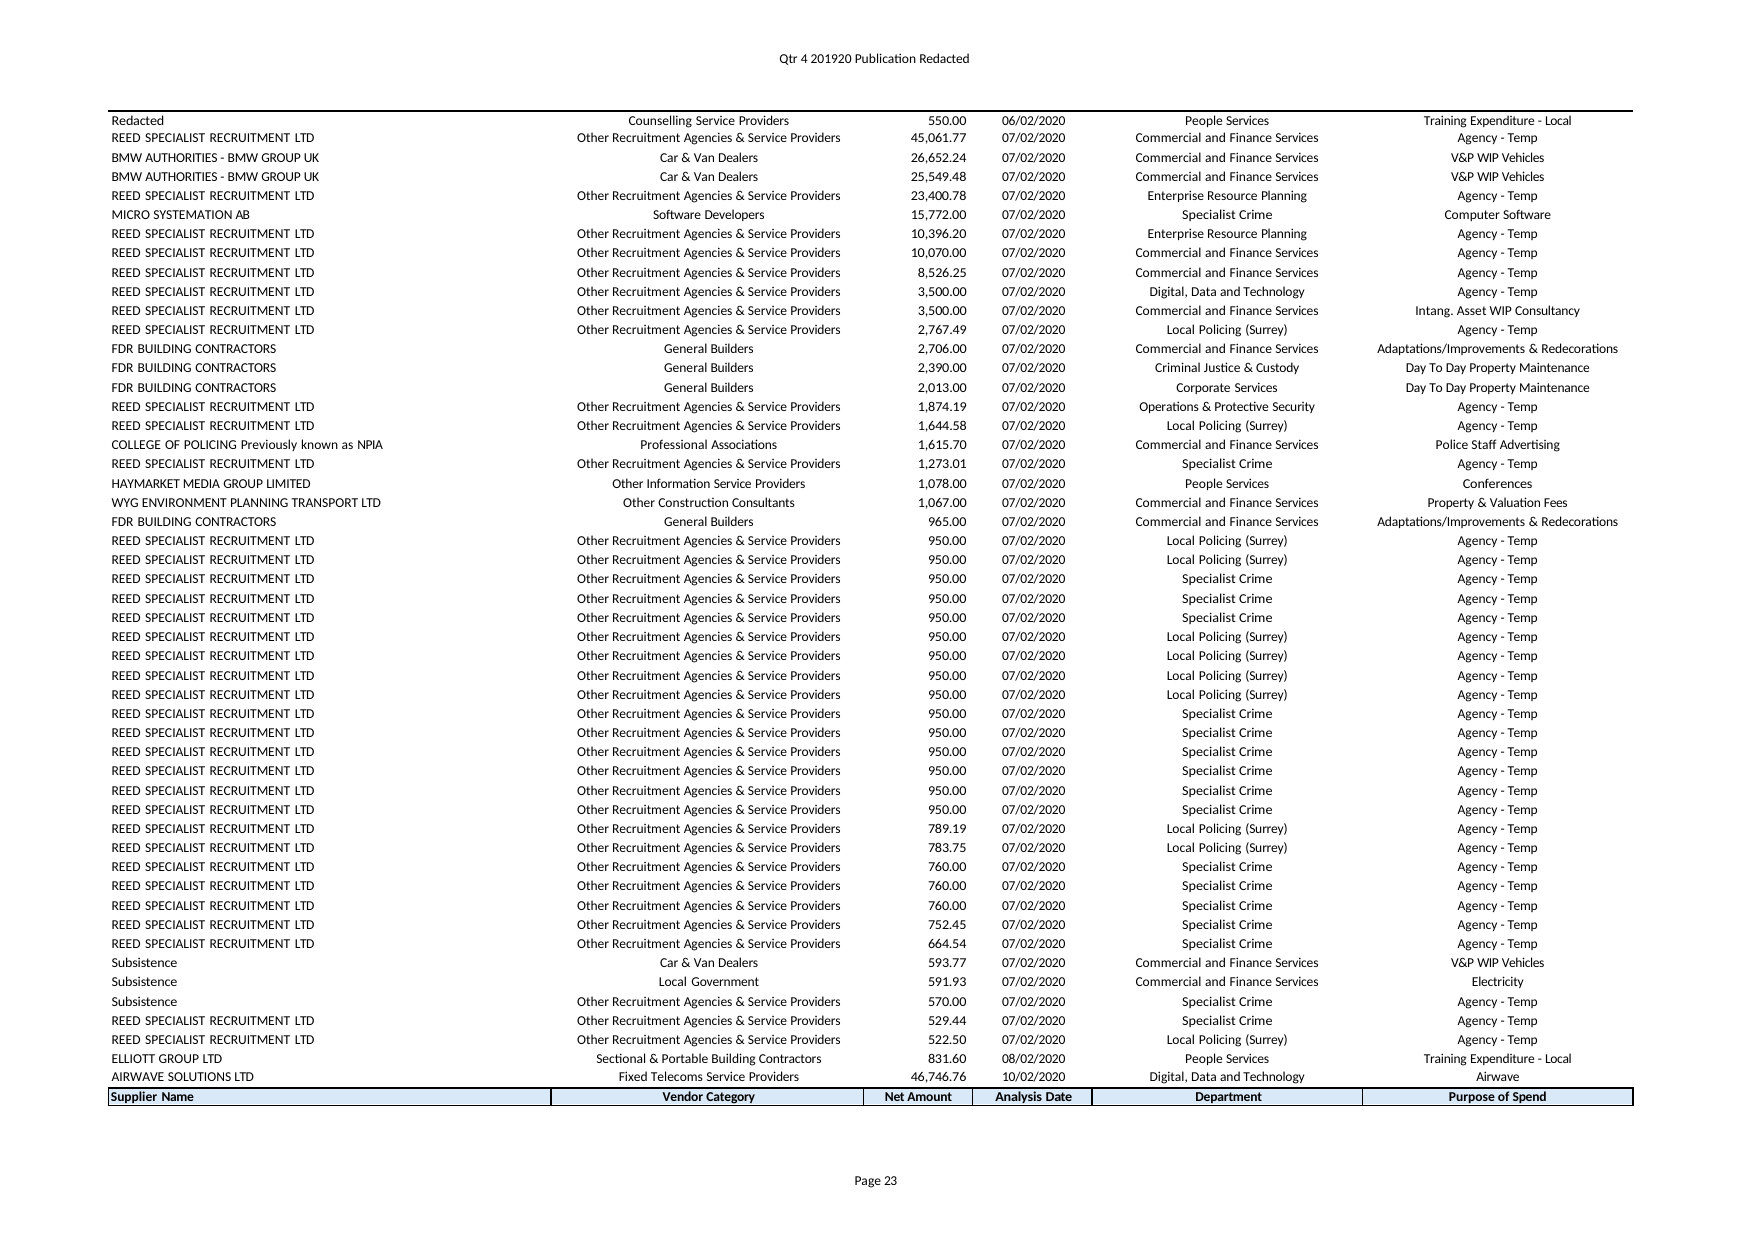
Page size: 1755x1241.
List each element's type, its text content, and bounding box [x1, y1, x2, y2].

table_cell 07/02/2020 [973, 705, 1092, 724]
table_cell Agency - Temp [1363, 743, 1633, 762]
table_cell 07/02/2020 [973, 743, 1092, 762]
table_cell Local Policing (Surrey) [1092, 628, 1362, 647]
table_cell 752.45 [864, 915, 973, 934]
table_cell Other Recruitment Agencies & Service Providers [551, 743, 863, 762]
table_cell 07/02/2020 [973, 532, 1092, 551]
table_cell Other Information Service Providers [551, 474, 863, 493]
table_cell REED SPECIALIST RECRUITMENT LTD [108, 896, 551, 915]
table_cell REED SPECIALIST RECRUITMENT LTD [108, 915, 551, 934]
table_cell 10,396.20 [864, 225, 973, 244]
table_cell Operations & Protective Security [1092, 398, 1362, 417]
table_cell Agency - Temp [1363, 244, 1633, 263]
table_header Purpose of Spend [1363, 1089, 1632, 1104]
table_cell Other Recruitment Agencies & Service Providers [551, 263, 863, 282]
table_cell 06/02/2020 [973, 112, 1092, 129]
table_cell Specialist Crime [1092, 762, 1362, 781]
table_cell Commercial and Finance Services [1092, 513, 1362, 532]
table_cell REED SPECIALIST RECRUITMENT LTD [108, 263, 551, 282]
table_cell 07/02/2020 [973, 609, 1092, 628]
table_cell Agency - Temp [1363, 1031, 1633, 1050]
table_cell REED SPECIALIST RECRUITMENT LTD [108, 1031, 551, 1050]
table_cell HAYMARKET MEDIA GROUP LIMITED [108, 474, 551, 493]
table_cell Other Recruitment Agencies & Service Providers [551, 321, 863, 340]
table_cell Professional Associations [551, 436, 863, 455]
table_cell Local Policing (Surrey) [1092, 532, 1362, 551]
table_cell REED SPECIALIST RECRUITMENT LTD [108, 589, 551, 608]
table_cell 45,061.77 [864, 129, 973, 148]
table_cell Other Recruitment Agencies & Service Providers [551, 800, 863, 819]
table_cell REED SPECIALIST RECRUITMENT LTD [108, 609, 551, 628]
table_cell 07/02/2020 [973, 321, 1092, 340]
table_cell AIRWAVE SOLUTIONS LTD [108, 1069, 551, 1087]
table_cell REED SPECIALIST RECRUITMENT LTD [108, 283, 551, 302]
table_cell Subsistence [108, 954, 551, 973]
table_cell REED SPECIALIST RECRUITMENT LTD [108, 877, 551, 896]
table_cell REED SPECIALIST RECRUITMENT LTD [108, 321, 551, 340]
table_cell Agency - Temp [1363, 321, 1633, 340]
table_cell General Builders [551, 359, 863, 378]
table_cell Other Recruitment Agencies & Service Providers [551, 915, 863, 934]
table_header Analysis Date [973, 1089, 1091, 1104]
table_cell Agency - Temp [1363, 877, 1633, 896]
table_cell Airwave [1363, 1069, 1633, 1087]
table_cell Commercial and Finance Services [1092, 973, 1362, 992]
table_cell Car & Van Dealers [551, 168, 863, 187]
table_cell Other Recruitment Agencies & Service Providers [551, 589, 863, 608]
table_cell 950.00 [864, 551, 973, 570]
table_cell Other Recruitment Agencies & Service Providers [551, 858, 863, 877]
table_cell REED SPECIALIST RECRUITMENT LTD [108, 685, 551, 704]
table_cell 07/02/2020 [973, 398, 1092, 417]
table_cell Enterprise Resource Planning [1092, 187, 1362, 206]
table_cell Commercial and Finance Services [1092, 168, 1362, 187]
table_cell Agency - Temp [1363, 551, 1633, 570]
table_cell 950.00 [864, 724, 973, 743]
table_cell 8,526.25 [864, 263, 973, 282]
table_cell 950.00 [864, 647, 973, 666]
table_cell Specialist Crime [1092, 570, 1362, 589]
table_cell Adaptations/Improvements & Redecorations [1363, 513, 1633, 532]
table_cell Local Policing (Surrey) [1092, 685, 1362, 704]
table_cell REED SPECIALIST RECRUITMENT LTD [108, 1011, 551, 1031]
table_cell REED SPECIALIST RECRUITMENT LTD [108, 628, 551, 647]
table_cell Other Recruitment Agencies & Service Providers [551, 839, 863, 858]
table_cell Other Recruitment Agencies & Service Providers [551, 877, 863, 896]
table_cell 965.00 [864, 513, 973, 532]
table_cell REED SPECIALIST RECRUITMENT LTD [108, 781, 551, 800]
table_cell BMW AUTHORITIES - BMW GROUP UK [108, 168, 551, 187]
table_cell REED SPECIALIST RECRUITMENT LTD [108, 800, 551, 819]
table_cell Other Recruitment Agencies & Service Providers [551, 129, 863, 148]
table_cell Specialist Crime [1092, 1011, 1362, 1031]
table_cell FDR BUILDING CONTRACTORS [108, 378, 551, 397]
table_cell 522.50 [864, 1031, 973, 1050]
table_cell Counselling Service Providers [551, 112, 863, 129]
table_header Net Amount [864, 1089, 972, 1104]
table_cell 07/02/2020 [973, 513, 1092, 532]
table_cell Agency - Temp [1363, 896, 1633, 915]
table_cell 07/02/2020 [973, 244, 1092, 263]
table_cell REED SPECIALIST RECRUITMENT LTD [108, 743, 551, 762]
table_cell REED SPECIALIST RECRUITMENT LTD [108, 647, 551, 666]
table_cell Local Policing (Surrey) [1092, 666, 1362, 685]
table_cell REED SPECIALIST RECRUITMENT LTD [108, 570, 551, 589]
table_cell 550.00 [864, 112, 973, 129]
table_cell Agency - Temp [1363, 666, 1633, 685]
table_cell Agency - Temp [1363, 225, 1633, 244]
table_cell 783.75 [864, 839, 973, 858]
table_cell 07/02/2020 [973, 666, 1092, 685]
table_cell 07/02/2020 [973, 781, 1092, 800]
table_cell 3,500.00 [864, 283, 973, 302]
table_cell 07/02/2020 [973, 148, 1092, 167]
table_cell 07/02/2020 [973, 340, 1092, 359]
table_cell Commercial and Finance Services [1092, 244, 1362, 263]
table_cell Agency - Temp [1363, 800, 1633, 819]
table_cell FDR BUILDING CONTRACTORS [108, 513, 551, 532]
table_cell REED SPECIALIST RECRUITMENT LTD [108, 225, 551, 244]
table_cell Training Expenditure - Local [1363, 112, 1633, 129]
table_cell MICRO SYSTEMATION AB [108, 206, 551, 225]
table_cell 950.00 [864, 589, 973, 608]
table_cell Conferences [1363, 474, 1633, 493]
table_cell Specialist Crime [1092, 743, 1362, 762]
table_cell Agency - Temp [1363, 628, 1633, 647]
table_cell Other Recruitment Agencies & Service Providers [551, 762, 863, 781]
table_cell 07/02/2020 [973, 206, 1092, 225]
table_cell V&P WIP Vehicles [1363, 954, 1633, 973]
table_cell Other Recruitment Agencies & Service Providers [551, 1011, 863, 1031]
table_cell Specialist Crime [1092, 609, 1362, 628]
table_cell 07/02/2020 [973, 570, 1092, 589]
table_cell Software Developers [551, 206, 863, 225]
table_cell REED SPECIALIST RECRUITMENT LTD [108, 839, 551, 858]
table_cell 07/02/2020 [973, 973, 1092, 992]
table_cell 3,500.00 [864, 302, 973, 321]
table_cell COLLEGE OF POLICING Previously known as NPIA [108, 436, 551, 455]
table_cell Local Policing (Surrey) [1092, 839, 1362, 858]
table_cell Agency - Temp [1363, 705, 1633, 724]
table_cell V&P WIP Vehicles [1363, 168, 1633, 187]
table_cell Other Recruitment Agencies & Service Providers [551, 647, 863, 666]
table_cell Commercial and Finance Services [1092, 302, 1362, 321]
table_cell 07/02/2020 [973, 858, 1092, 877]
table_cell 07/02/2020 [973, 436, 1092, 455]
table_cell 07/02/2020 [973, 168, 1092, 187]
table_cell 593.77 [864, 954, 973, 973]
table_cell Other Recruitment Agencies & Service Providers [551, 417, 863, 436]
table_cell 07/02/2020 [973, 877, 1092, 896]
table_cell Agency - Temp [1363, 724, 1633, 743]
table_cell 760.00 [864, 877, 973, 896]
table_cell 950.00 [864, 762, 973, 781]
table_cell 10,070.00 [864, 244, 973, 263]
table_cell Agency - Temp [1363, 1011, 1633, 1031]
table_cell General Builders [551, 513, 863, 532]
table_cell 07/02/2020 [973, 589, 1092, 608]
table_cell Other Recruitment Agencies & Service Providers [551, 187, 863, 206]
table_cell 529.44 [864, 1011, 973, 1031]
table_cell 1,078.00 [864, 474, 973, 493]
table_cell Property & Valuation Fees [1363, 494, 1633, 513]
table_cell Other Recruitment Agencies & Service Providers [551, 666, 863, 685]
table_cell 570.00 [864, 992, 973, 1011]
table_cell Agency - Temp [1363, 283, 1633, 302]
table_cell 07/02/2020 [973, 302, 1092, 321]
table_cell 760.00 [864, 858, 973, 877]
table_cell 07/02/2020 [973, 1031, 1092, 1050]
table_cell Other Recruitment Agencies & Service Providers [551, 244, 863, 263]
table_cell Car & Van Dealers [551, 148, 863, 167]
table_cell Commercial and Finance Services [1092, 263, 1362, 282]
table_cell Commercial and Finance Services [1092, 129, 1362, 148]
table_cell 950.00 [864, 800, 973, 819]
table_cell Electricity [1363, 973, 1633, 992]
table_cell Computer Software [1363, 206, 1633, 225]
table_cell People Services [1092, 474, 1362, 493]
table_cell Other Recruitment Agencies & Service Providers [551, 992, 863, 1011]
table_cell Other Recruitment Agencies & Service Providers [551, 705, 863, 724]
table_cell REED SPECIALIST RECRUITMENT LTD [108, 858, 551, 877]
table_cell 789.19 [864, 820, 973, 839]
table_cell 07/02/2020 [973, 494, 1092, 513]
table_cell Other Recruitment Agencies & Service Providers [551, 455, 863, 474]
table_cell 664.54 [864, 935, 973, 954]
table_cell FDR BUILDING CONTRACTORS [108, 359, 551, 378]
table_cell 07/02/2020 [973, 762, 1092, 781]
table_cell BMW AUTHORITIES - BMW GROUP UK [108, 148, 551, 167]
table_cell Local Policing (Surrey) [1092, 1031, 1362, 1050]
table_cell Specialist Crime [1092, 705, 1362, 724]
table_cell 07/02/2020 [973, 263, 1092, 282]
table_cell Subsistence [108, 973, 551, 992]
table_cell Agency - Temp [1363, 858, 1633, 877]
table_cell Specialist Crime [1092, 915, 1362, 934]
table_cell Commercial and Finance Services [1092, 494, 1362, 513]
table_cell 950.00 [864, 685, 973, 704]
table_cell 07/02/2020 [973, 724, 1092, 743]
table_cell Other Recruitment Agencies & Service Providers [551, 820, 863, 839]
table_cell Commercial and Finance Services [1092, 340, 1362, 359]
table_cell 950.00 [864, 532, 973, 551]
table_cell 07/02/2020 [973, 896, 1092, 915]
table_cell Specialist Crime [1092, 877, 1362, 896]
table_cell Day To Day Property Maintenance [1363, 378, 1633, 397]
table_cell 07/02/2020 [973, 839, 1092, 858]
table_cell 07/02/2020 [973, 954, 1092, 973]
table_cell 07/02/2020 [973, 474, 1092, 493]
table_cell Specialist Crime [1092, 781, 1362, 800]
table_cell 07/02/2020 [973, 378, 1092, 397]
table_cell WYG ENVIRONMENT PLANNING TRANSPORT LTD [108, 494, 551, 513]
table_cell Specialist Crime [1092, 206, 1362, 225]
table_cell Agency - Temp [1363, 532, 1633, 551]
table_cell Agency - Temp [1363, 129, 1633, 148]
table_cell Specialist Crime [1092, 935, 1362, 954]
table_cell Other Recruitment Agencies & Service Providers [551, 628, 863, 647]
table_cell Other Recruitment Agencies & Service Providers [551, 896, 863, 915]
table_cell Local Policing (Surrey) [1092, 551, 1362, 570]
table_cell Intang. Asset WIP Consultancy [1363, 302, 1633, 321]
table_cell REED SPECIALIST RECRUITMENT LTD [108, 244, 551, 263]
table_cell 07/02/2020 [973, 685, 1092, 704]
table_cell Other Recruitment Agencies & Service Providers [551, 398, 863, 417]
table_cell Fixed Telecoms Service Providers [551, 1069, 863, 1087]
table_cell 1,874.19 [864, 398, 973, 417]
table_cell REED SPECIALIST RECRUITMENT LTD [108, 705, 551, 724]
table_cell Agency - Temp [1363, 187, 1633, 206]
table_cell 831.60 [864, 1050, 973, 1069]
table_cell Other Recruitment Agencies & Service Providers [551, 302, 863, 321]
table_cell V&P WIP Vehicles [1363, 148, 1633, 167]
table_cell 591.93 [864, 973, 973, 992]
table_cell ELLIOTT GROUP LTD [108, 1050, 551, 1069]
table_cell REED SPECIALIST RECRUITMENT LTD [108, 935, 551, 954]
table_cell REED SPECIALIST RECRUITMENT LTD [108, 724, 551, 743]
table_cell General Builders [551, 378, 863, 397]
table_cell 07/02/2020 [973, 455, 1092, 474]
table_cell 07/02/2020 [973, 1011, 1092, 1031]
table_cell General Builders [551, 340, 863, 359]
table_cell Commercial and Finance Services [1092, 148, 1362, 167]
table_cell Other Recruitment Agencies & Service Providers [551, 935, 863, 954]
table_cell 07/02/2020 [973, 820, 1092, 839]
table_cell Agency - Temp [1363, 589, 1633, 608]
table_cell People Services [1092, 1050, 1362, 1069]
table_cell REED SPECIALIST RECRUITMENT LTD [108, 666, 551, 685]
table_cell 950.00 [864, 628, 973, 647]
table_cell Subsistence [108, 992, 551, 1011]
table_cell Commercial and Finance Services [1092, 954, 1362, 973]
table_cell 760.00 [864, 896, 973, 915]
table_cell Agency - Temp [1363, 609, 1633, 628]
table_cell Local Policing (Surrey) [1092, 820, 1362, 839]
table_cell REED SPECIALIST RECRUITMENT LTD [108, 187, 551, 206]
table_cell 10/02/2020 [973, 1069, 1092, 1087]
table_cell REED SPECIALIST RECRUITMENT LTD [108, 129, 551, 148]
table_cell People Services [1092, 112, 1362, 129]
table_cell Specialist Crime [1092, 858, 1362, 877]
table_cell REED SPECIALIST RECRUITMENT LTD [108, 820, 551, 839]
table_cell 07/02/2020 [973, 225, 1092, 244]
table_cell REED SPECIALIST RECRUITMENT LTD [108, 762, 551, 781]
table_cell Other Recruitment Agencies & Service Providers [551, 551, 863, 570]
table_cell 07/02/2020 [973, 935, 1092, 954]
table_cell Specialist Crime [1092, 800, 1362, 819]
table_cell 07/02/2020 [973, 551, 1092, 570]
table_cell Other Recruitment Agencies & Service Providers [551, 570, 863, 589]
table_cell 07/02/2020 [973, 187, 1092, 206]
table_cell Agency - Temp [1363, 935, 1633, 954]
table_cell Agency - Temp [1363, 570, 1633, 589]
table_cell Specialist Crime [1092, 992, 1362, 1011]
table_cell Enterprise Resource Planning [1092, 225, 1362, 244]
table_cell 1,273.01 [864, 455, 973, 474]
table_cell 2,390.00 [864, 359, 973, 378]
table_cell Other Recruitment Agencies & Service Providers [551, 532, 863, 551]
table_cell 07/02/2020 [973, 915, 1092, 934]
table_cell Other Recruitment Agencies & Service Providers [551, 685, 863, 704]
table_cell Specialist Crime [1092, 589, 1362, 608]
table_cell 950.00 [864, 743, 973, 762]
table_cell FDR BUILDING CONTRACTORS [108, 340, 551, 359]
table_cell REED SPECIALIST RECRUITMENT LTD [108, 455, 551, 474]
table_cell 2,767.49 [864, 321, 973, 340]
table_cell REED SPECIALIST RECRUITMENT LTD [108, 417, 551, 436]
table_cell 1,615.70 [864, 436, 973, 455]
table_cell Other Recruitment Agencies & Service Providers [551, 225, 863, 244]
table_cell Agency - Temp [1363, 417, 1633, 436]
table_cell Specialist Crime [1092, 724, 1362, 743]
table_cell Agency - Temp [1363, 839, 1633, 858]
table_cell Local Policing (Surrey) [1092, 417, 1362, 436]
table_cell 950.00 [864, 705, 973, 724]
table_cell Agency - Temp [1363, 915, 1633, 934]
table_cell 07/02/2020 [973, 800, 1092, 819]
table_cell 07/02/2020 [973, 417, 1092, 436]
table_cell Other Recruitment Agencies & Service Providers [551, 1031, 863, 1050]
table_cell 25,549.48 [864, 168, 973, 187]
table_cell Commercial and Finance Services [1092, 436, 1362, 455]
table_cell 26,652.24 [864, 148, 973, 167]
table_cell REED SPECIALIST RECRUITMENT LTD [108, 532, 551, 551]
table_cell Local Policing (Surrey) [1092, 647, 1362, 666]
table_cell 1,644.58 [864, 417, 973, 436]
table_cell 07/02/2020 [973, 359, 1092, 378]
table_cell Other Construction Consultants [551, 494, 863, 513]
table_cell Police Staff Advertising [1363, 436, 1633, 455]
table_cell 07/02/2020 [973, 647, 1092, 666]
table_cell 07/02/2020 [973, 283, 1092, 302]
table_cell 23,400.78 [864, 187, 973, 206]
table_cell 15,772.00 [864, 206, 973, 225]
table_cell Other Recruitment Agencies & Service Providers [551, 609, 863, 628]
table_cell 08/02/2020 [973, 1050, 1092, 1069]
table_cell Agency - Temp [1363, 455, 1633, 474]
table_cell REED SPECIALIST RECRUITMENT LTD [108, 398, 551, 417]
table_cell Training Expenditure - Local [1363, 1050, 1633, 1069]
table_cell Digital, Data and Technology [1092, 283, 1362, 302]
table_cell 46,746.76 [864, 1069, 973, 1087]
table_cell 950.00 [864, 570, 973, 589]
table_cell 07/02/2020 [973, 992, 1092, 1011]
table_cell Sectional & Portable Building Contractors [551, 1050, 863, 1069]
table_cell Specialist Crime [1092, 455, 1362, 474]
table_cell Adaptations/Improvements & Redecorations [1363, 340, 1633, 359]
table_cell Other Recruitment Agencies & Service Providers [551, 724, 863, 743]
table_cell 07/02/2020 [973, 628, 1092, 647]
table_cell REED SPECIALIST RECRUITMENT LTD [108, 551, 551, 570]
table_cell Digital, Data and Technology [1092, 1069, 1362, 1087]
table_cell 2,013.00 [864, 378, 973, 397]
table_cell Criminal Justice & Custody [1092, 359, 1362, 378]
table_cell Local Government [551, 973, 863, 992]
table_cell Day To Day Property Maintenance [1363, 359, 1633, 378]
table_cell 1,067.00 [864, 494, 973, 513]
table_cell Other Recruitment Agencies & Service Providers [551, 283, 863, 302]
table_cell REED SPECIALIST RECRUITMENT LTD [108, 302, 551, 321]
table_cell 950.00 [864, 609, 973, 628]
table_cell Local Policing (Surrey) [1092, 321, 1362, 340]
table_cell Agency - Temp [1363, 992, 1633, 1011]
table_header Department [1093, 1089, 1362, 1104]
table_cell Agency - Temp [1363, 685, 1633, 704]
table_header Vendor Category [552, 1089, 863, 1104]
table_cell Car & Van Dealers [551, 954, 863, 973]
table_cell Agency - Temp [1363, 263, 1633, 282]
table_cell Agency - Temp [1363, 762, 1633, 781]
table_cell Agency - Temp [1363, 781, 1633, 800]
table_cell Other Recruitment Agencies & Service Providers [551, 781, 863, 800]
table_cell Corporate Services [1092, 378, 1362, 397]
table_cell 07/02/2020 [973, 129, 1092, 148]
table_cell Agency - Temp [1363, 647, 1633, 666]
table_cell Specialist Crime [1092, 896, 1362, 915]
table_cell 950.00 [864, 781, 973, 800]
table_cell Agency - Temp [1363, 820, 1633, 839]
table_cell Agency - Temp [1363, 398, 1633, 417]
table_cell Redacted [108, 112, 551, 129]
table_cell 950.00 [864, 666, 973, 685]
table_cell 2,706.00 [864, 340, 973, 359]
table_header Supplier Name [109, 1089, 550, 1104]
